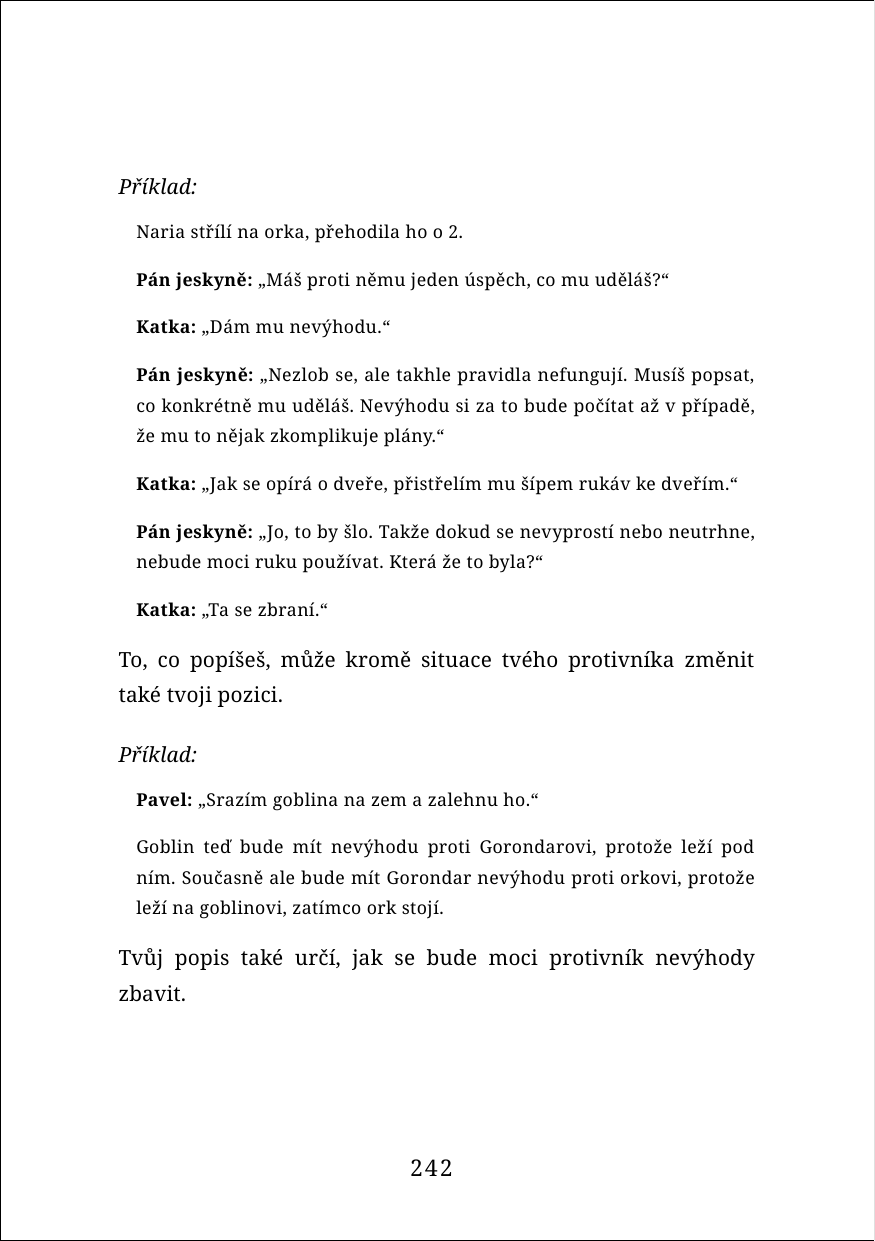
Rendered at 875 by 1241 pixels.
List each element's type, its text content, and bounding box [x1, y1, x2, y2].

text Katka: „Jak se opírá o dveře, přistřelím mu šípem rukáv ke dveřím.“ [136, 471, 756, 495]
text Příklad: [118, 172, 756, 200]
text Naria střílí na orka, přehodila ho o 2. [136, 219, 756, 243]
text Tvůj popis také určí, jak se bude moci protivník nevýhody zbavit. [118, 943, 756, 1007]
text Pavel: „Srazím goblina na zem a zalehnu ho.“ [136, 787, 756, 811]
text Pán jeskyně: „Máš proti němu jeden úspěch, co mu uděláš?“ [136, 267, 756, 291]
text To, co popíšeš, může kromě situace tvého protivníka změnit také tvoji pozici. [118, 645, 756, 709]
text Pán jeskyně: „Nezlob se, ale takhle pravidla nefungují. Musíš popsat, co konkrétně mu uděláš. Nevýhodu si za to bude počítat až v případě, že mu to nějak zkomplikuje plány.“ [136, 363, 756, 447]
text Příklad: [118, 740, 756, 768]
text Pán jeskyně: „Jo, to by šlo. Takže dokud se nevyprostí nebo neutrhne, nebude moci ruku používat. Která že to byla?“ [136, 519, 756, 573]
text Katka: „Dám mu nevýhodu.“ [136, 315, 756, 339]
text Katka: „Ta se zbraní.“ [136, 597, 756, 621]
text Goblin teď bude mít nevýhodu proti Gorondarovi, protože leží pod ním. Současně ale bude mít Gorondar nevýhodu proti orkovi, protože leží na goblinovi, zatímco ork stojí. [136, 835, 756, 919]
